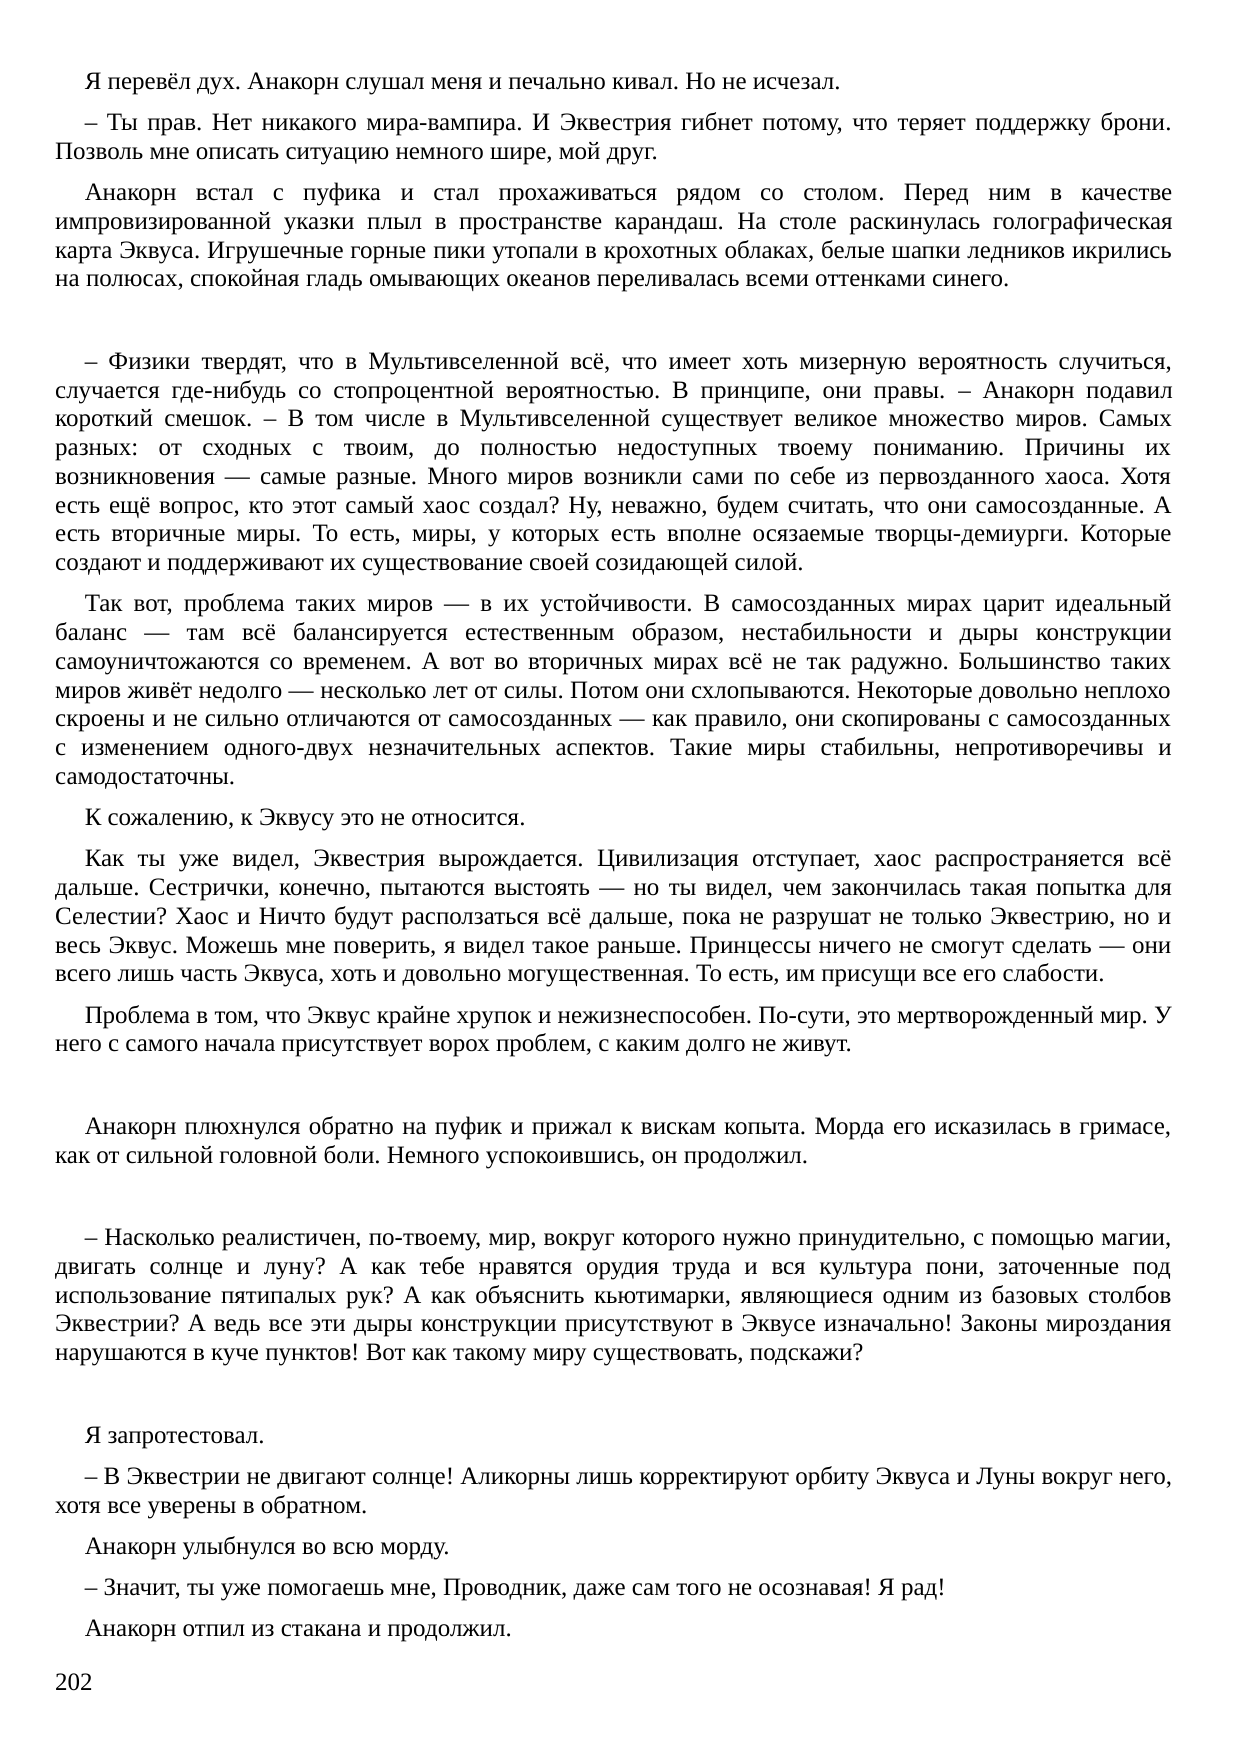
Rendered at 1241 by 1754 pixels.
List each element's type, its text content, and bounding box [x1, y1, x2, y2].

text Анакорн плюхнулся обратно на пуфик и прижал к вискам копыта. Морда его исказилась в гримасе, как от сильной головной боли. Немного успокоившись, он продолжил. [55, 1111, 1173, 1168]
text Анакорн отпил из стакана и продолжил. [55, 1613, 1173, 1642]
text Так вот, проблема таких миров — в их устойчивости. В самосозданных мирах царит идеальный баланс — там всё балансируется естественным образом, нестабильности и дыры конструкции самоуничтожаются со временем. А вот во вторичных мирах всё не так радужно. Большинство таких миров живёт недолго — несколько лет от силы. Потом они схлопываются. Некоторые довольно неплохо скроены и не сильно отличаются от самосозданных — как правило, они скопированы с самосозданных с изменением одного-двух незначительных аспектов. Такие миры стабильны, непротиворечивы и самодостаточны. [55, 588, 1173, 790]
text Анакорн улыбнулся во всю морду. [55, 1531, 1173, 1560]
text Я перевёл дух. Анакорн слушал меня и печально кивал. Но не исчезал. [55, 66, 1173, 95]
text – Значит, ты уже помогаешь мне, Проводник, даже сам того не осознавая! Я рад! [55, 1572, 1173, 1601]
text – Физики твердят, что в Мультивселенной всё, что имеет хоть мизерную вероятность случиться, случается где-нибудь со стопроцентной вероятностью. В принципе, они правы. – Анакорн подавил короткий смешок. – В том числе в Мультивселенной существует великое множество миров. Самых разных: от сходных с твоим, до полностью недоступных твоему пониманию. Причины их возникновения — самые разные. Много миров возникли сами по себе из первозданного хаоса. Хотя есть ещё вопрос, кто этот самый хаос создал? Ну, неважно, будем считать, что они самосозданные. А есть вторичные миры. То есть, миры, у которых есть вполне осязаемые творцы-демиурги. Которые создают и поддерживают их существование своей созидающей силой. [55, 346, 1173, 576]
text – Насколько реалистичен, по-твоему, мир, вокруг которого нужно принудительно, с помощью магии, двигать солнце и луну? А как тебе нравятся орудия труда и вся культура пони, заточенные под использование пятипалых рук? А как объяснить кьютимарки, являющиеся одним из базовых столбов Эквестрии? А ведь все эти дыры конструкции присутствуют в Эквусе изначально! Законы мироздания нарушаются в куче пунктов! Вот как такому миру существовать, подскажи? [55, 1222, 1173, 1366]
text Как ты уже видел, Эквестрия вырождается. Цивилизация отступает, хаос распространяется всё дальше. Сестрички, конечно, пытаются выстоять — но ты видел, чем закончилась такая попытка для Селестии? Хаос и Ничто будут расползаться всё дальше, пока не разрушат не только Эквестрию, но и весь Эквус. Можешь мне поверить, я видел такое раньше. Принцессы ничего не смогут сделать — они всего лишь часть Эквуса, хоть и довольно могущественная. То есть, им присущи все его слабости. [55, 843, 1173, 987]
text К сожалению, к Эквусу это не относится. [55, 802, 1173, 831]
text Проблема в том, что Эквус крайне хрупок и нежизнеспособен. По-сути, это мертворожденный мир. У него с самого начала присутствует ворох проблем, с каким долго не живут. [55, 1000, 1173, 1057]
text Я запротестовал. [55, 1420, 1173, 1448]
text – В Эквестрии не двигают солнце! Аликорны лишь корректируют орбиту Эквуса и Луны вокруг него, хотя все уверены в обратном. [55, 1461, 1173, 1518]
text Анакорн встал с пуфика и стал прохаживаться рядом со столом. Перед ним в качестве импровизированной указки плыл в пространстве карандаш. На столе раскинулась голографическая карта Эквуса. Игрушечные горные пики утопали в крохотных облаках, белые шапки ледников икрились на полюсах, спокойная гладь омывающих океанов переливалась всеми оттенками синего. [55, 177, 1173, 292]
text – Ты прав. Нет никакого мира-вампира. И Эквестрия гибнет потому, что теряет поддержку брони. Позволь мне описать ситуацию немного шире, мой друг. [55, 107, 1173, 165]
